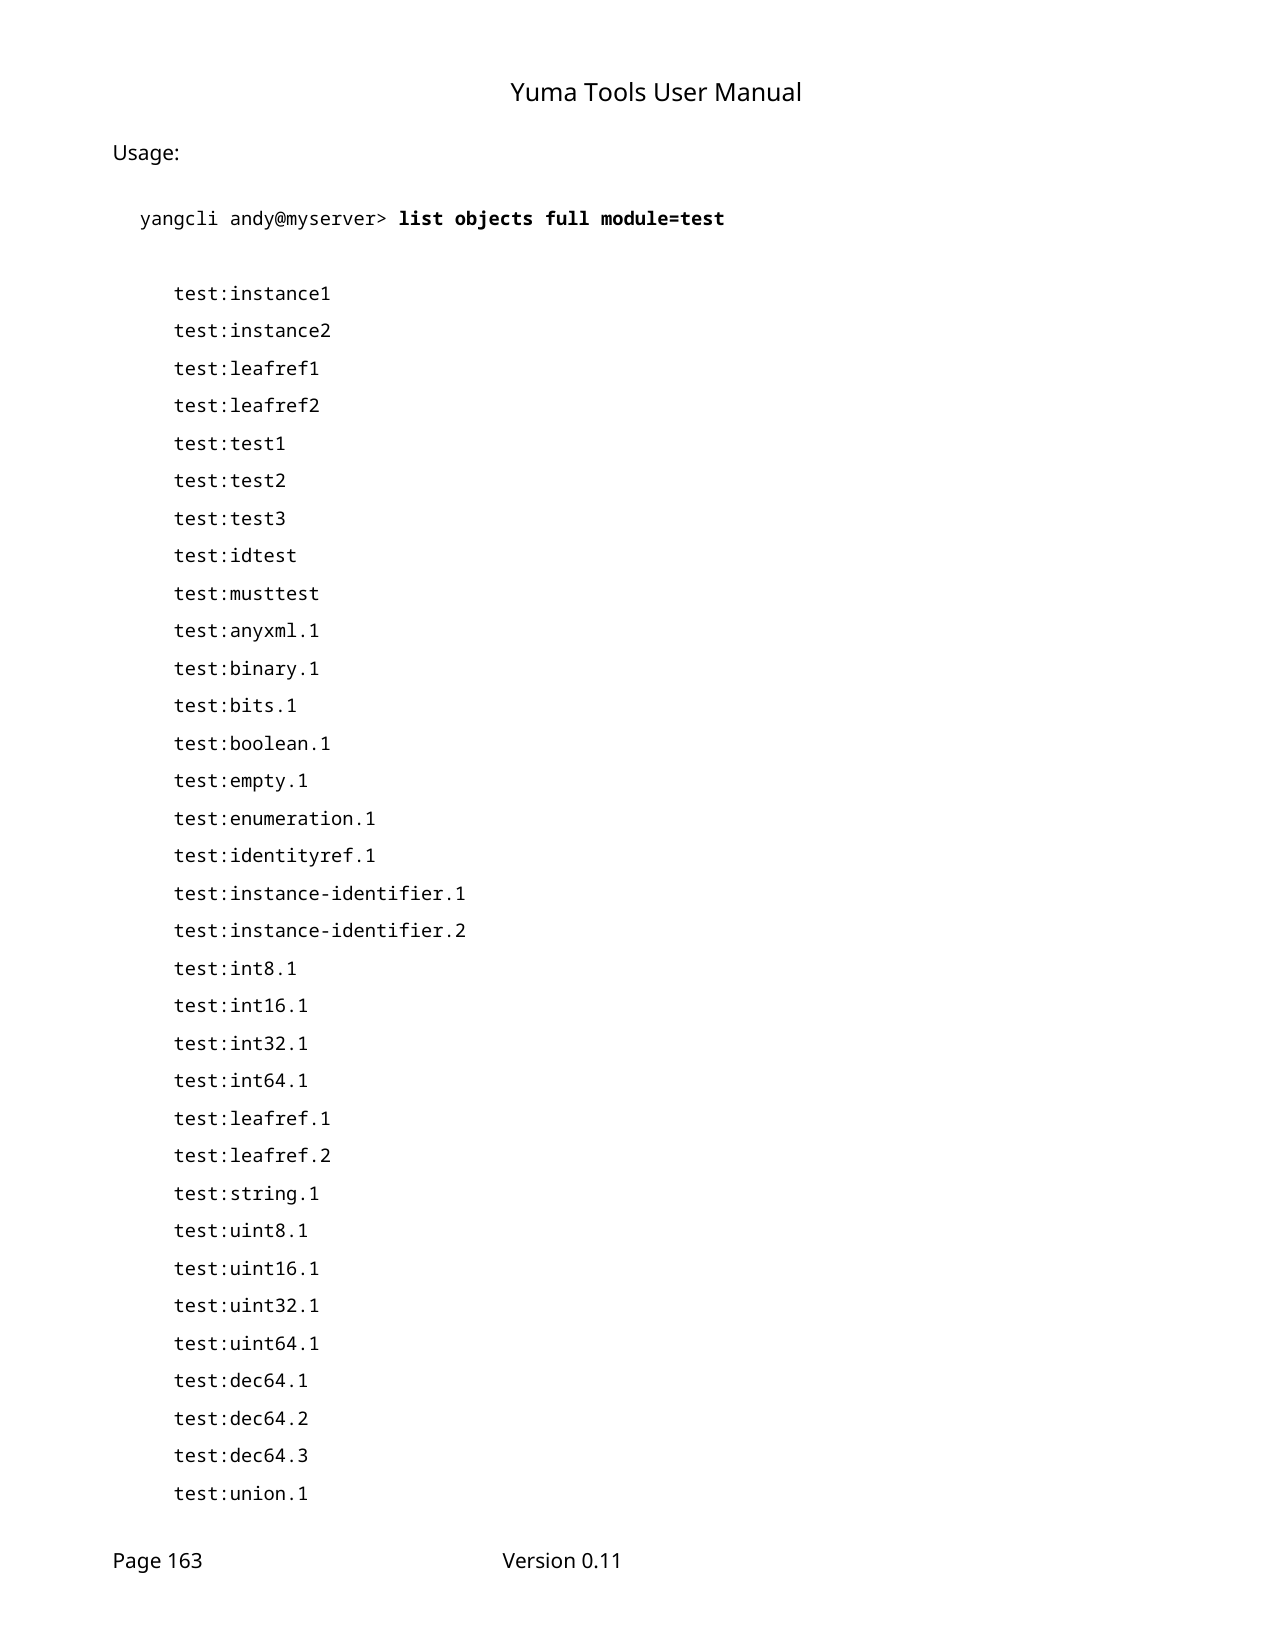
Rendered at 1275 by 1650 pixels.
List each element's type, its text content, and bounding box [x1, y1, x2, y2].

text test:binary.1 [139, 655, 1200, 681]
text test:instance1 [139, 280, 1200, 306]
text test:dec64.2 [139, 1405, 1200, 1431]
text test:leafref2 [139, 392, 1200, 418]
text test:leafref.2 [139, 1142, 1200, 1168]
text test:anyxml.1 [139, 617, 1200, 643]
text test:test3 [139, 505, 1200, 531]
text test:dec64.3 [139, 1442, 1200, 1468]
text test:test2 [139, 467, 1200, 493]
text test:empty.1 [139, 767, 1200, 793]
text test:instance-identifier.2 [139, 917, 1200, 943]
text test:int8.1 [139, 955, 1200, 981]
text test:musttest [139, 580, 1200, 606]
text test:identityref.1 [139, 842, 1200, 868]
text test:int32.1 [139, 1030, 1200, 1056]
text test:int64.1 [139, 1067, 1200, 1093]
text test:idtest [139, 542, 1200, 568]
text yangcli andy@myserver> list objects full module=test [139, 179, 1200, 231]
text test:uint32.1 [139, 1292, 1200, 1318]
text test:enumeration.1 [139, 805, 1200, 831]
text test:union.1 [139, 1480, 1200, 1506]
text test:uint64.1 [139, 1330, 1200, 1356]
text test:instance-identifier.1 [139, 880, 1200, 906]
text test:dec64.1 [139, 1367, 1200, 1393]
text test:leafref.1 [139, 1105, 1200, 1131]
text test:uint16.1 [139, 1255, 1200, 1281]
text test:bits.1 [139, 692, 1200, 718]
text test:uint8.1 [139, 1217, 1200, 1243]
text test:leafref1 [139, 355, 1200, 381]
text test:boolean.1 [139, 730, 1200, 756]
text test:test1 [139, 430, 1200, 456]
text Usage: [112, 138, 1200, 167]
text test:int16.1 [139, 992, 1200, 1018]
text test:instance2 [139, 317, 1200, 343]
text test:string.1 [139, 1180, 1200, 1206]
